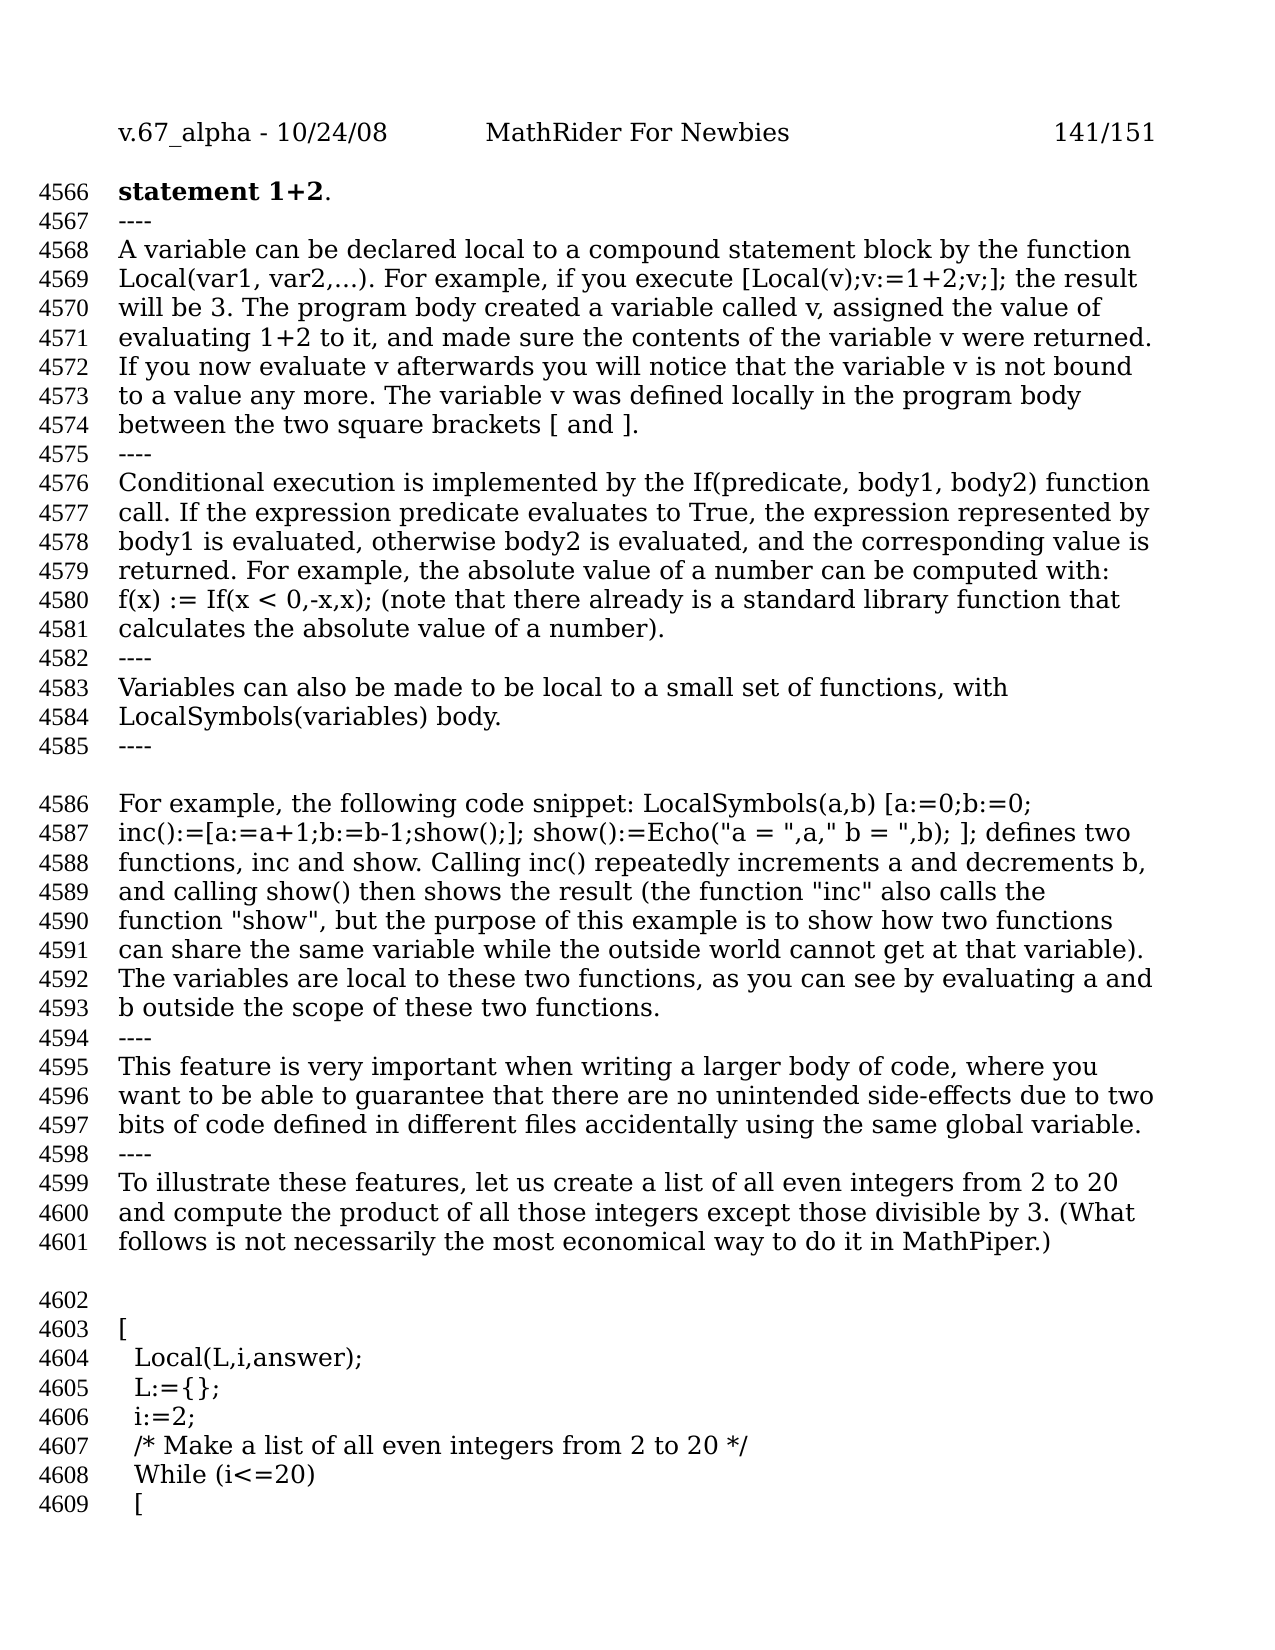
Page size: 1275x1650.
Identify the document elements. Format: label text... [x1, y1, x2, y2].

text A variable can be declared local to a compound statement block by the function Local(var1, var2,...). For example, if you execute [Local(v);v:=1+2;v;]; the result will be 3. The program body created a variable called v, assigned the value of evaluating 1+2 to it, and made sure the contents of the variable v were returned. If you now evaluate v afterwards you will notice that the variable v is not bound to a value any more. The variable v was defined locally in the program body between the two square brackets [ and ]. [118, 235, 1157, 439]
text This feature is very important when writing a larger body of code, where you want to be able to guarantee that there are no unintended side-effects due to two bits of code defined in different files accidentally using the same global variable. [118, 1052, 1157, 1139]
text ---- [118, 644, 1157, 673]
text ---- [118, 206, 1157, 235]
text ---- [118, 1023, 1157, 1052]
text ---- [118, 731, 1157, 760]
text ---- [118, 1139, 1157, 1169]
text For example, the following code snippet: LocalSymbols(a,b) [a:=0;b:=0; inc():=[a:=a+1;b:=b-1;show();]; show():=Echo("a = ",a," b = ",b); ]; defines two functions, inc and show. Calling inc() repeatedly increments a and decrements b, and calling show() then shows the result (the function "inc" also calls the function "show", but the purpose of this example is to show how two functions can share the same variable while the outside world cannot get at that variable). The variables are local to these two functions, as you can see by evaluating a and b outside the scope of these two functions. [118, 789, 1157, 1023]
text [ [118, 1314, 1157, 1344]
text i:=2; [118, 1402, 1157, 1431]
text [ [118, 1489, 1157, 1519]
text While (i<=20) [118, 1460, 1157, 1489]
text L:={}; [118, 1373, 1157, 1402]
text To illustrate these features, let us create a list of all even integers from 2 to 20 and compute the product of all those integers except those divisible by 3. (What follows is not necessarily the most economical way to do it in MathPiper.) [118, 1169, 1157, 1256]
text ---- [118, 439, 1157, 469]
text Variables can also be made to be local to a small set of functions, with LocalSymbols(variables) body. [118, 673, 1157, 731]
text statement 1+2. [118, 177, 1157, 206]
text /* Make a list of all even integers from 2 to 20 */ [118, 1431, 1157, 1460]
text Local(L,i,answer); [118, 1344, 1157, 1373]
text Conditional execution is implemented by the If(predicate, body1, body2) function call. If the expression predicate evaluates to True, the expression represented by body1 is evaluated, otherwise body2 is evaluated, and the corresponding value is returned. For example, the absolute value of a number can be computed with: f(x) := If(x < 0,-x,x); (note that there already is a standard library function that calculates the absolute value of a number). [118, 469, 1157, 644]
